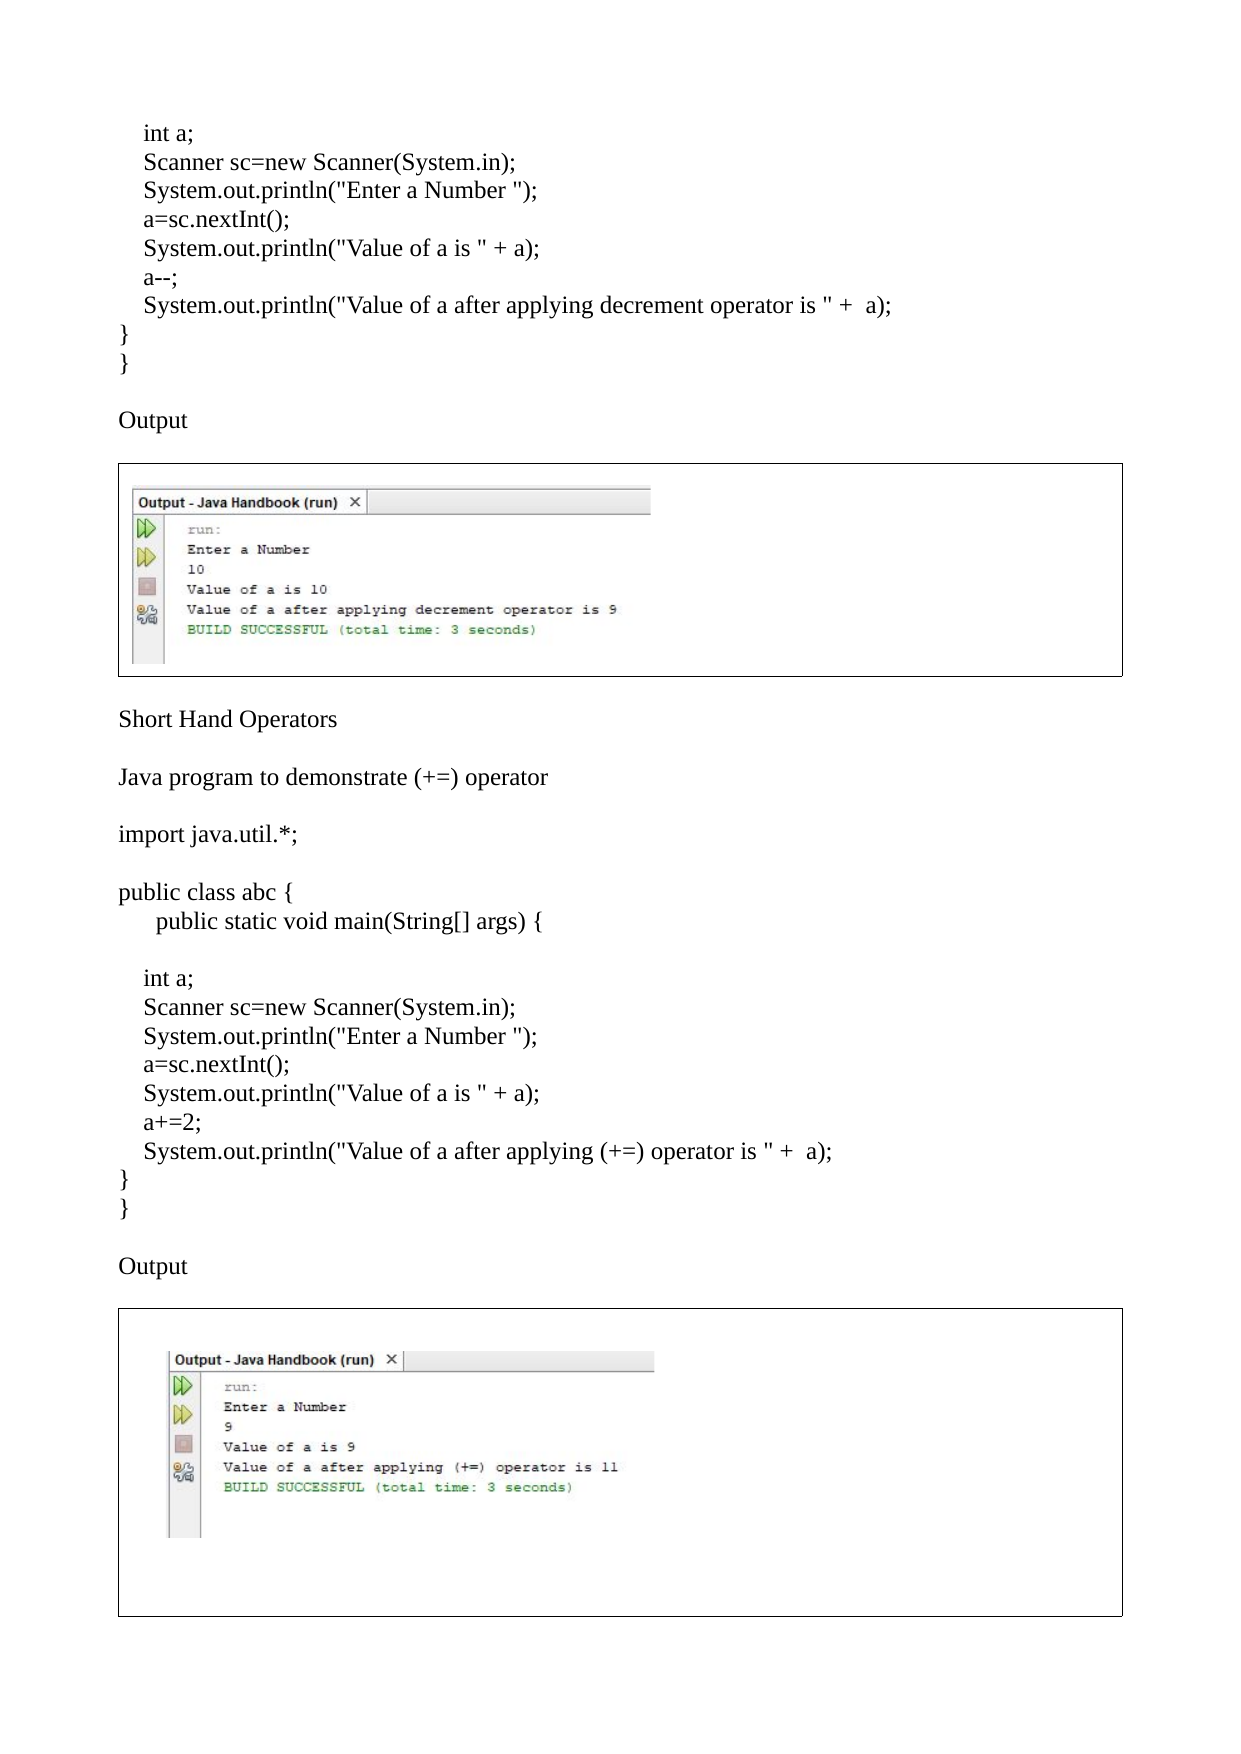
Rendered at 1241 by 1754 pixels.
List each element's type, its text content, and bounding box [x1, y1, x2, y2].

table_header [119, 1309, 1122, 1616]
text a+=2; [118, 1107, 1122, 1136]
text } [118, 319, 1122, 348]
text Scanner sc=new Scanner(System.in); [118, 147, 1122, 176]
text } [118, 1193, 1122, 1222]
text a=sc.nextInt(); [118, 204, 1122, 233]
text } [118, 348, 1122, 377]
table_header [119, 464, 1122, 676]
text public class abc { [118, 877, 1122, 906]
text Short Hand Operators [118, 704, 1122, 733]
text System.out.println("Value of a is " + a); [118, 1078, 1122, 1107]
text int a; [118, 963, 1122, 992]
text public static void main(String[] args) { [118, 906, 1122, 934]
text Scanner sc=new Scanner(System.in); [118, 992, 1122, 1021]
text System.out.println("Enter a Number "); [118, 1021, 1122, 1049]
text a=sc.nextInt(); [118, 1049, 1122, 1078]
text Output [118, 1251, 1122, 1279]
text Java program to demonstrate (+=) operator [118, 762, 1122, 791]
picture [165, 1351, 655, 1538]
text a--; [118, 262, 1122, 291]
text System.out.println("Value of a after applying (+=) operator is " + a); [118, 1136, 1122, 1164]
text } [118, 1164, 1122, 1193]
text Output [118, 406, 1122, 434]
text System.out.println("Value of a is " + a); [118, 233, 1122, 262]
text System.out.println("Value of a after applying decrement operator is " + a); [118, 291, 1122, 319]
text System.out.println("Enter a Number "); [118, 176, 1122, 204]
text import java.util.*; [118, 819, 1122, 848]
picture [132, 485, 651, 664]
text int a; [118, 118, 1122, 147]
